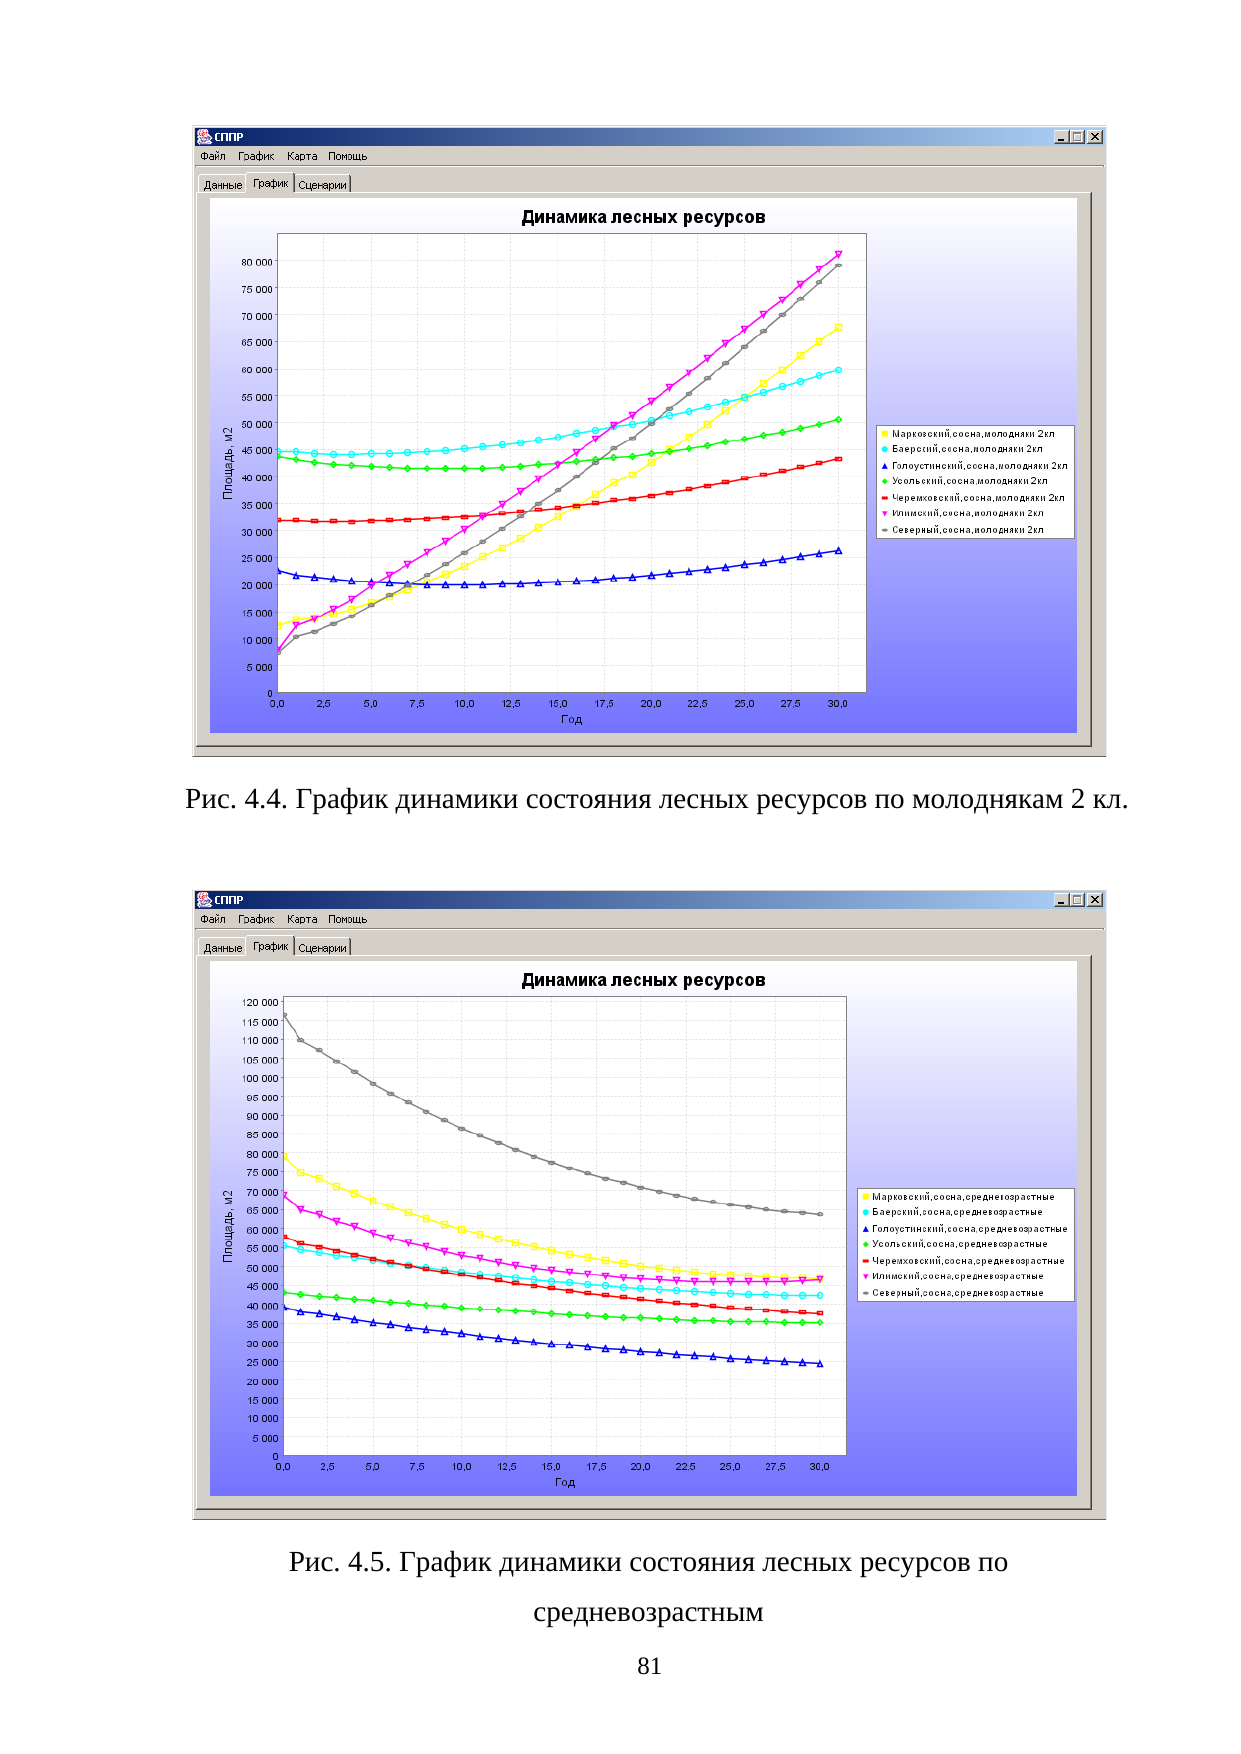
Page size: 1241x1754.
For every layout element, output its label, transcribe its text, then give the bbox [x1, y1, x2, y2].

picture [192, 889, 1107, 1520]
picture [192, 125, 1107, 757]
text Рис. 4.5. График динамики состояния лесных ресурсов по средневозрастным [177, 1544, 1120, 1628]
text Рис. 4.4. График динамики состояния лесных ресурсов по молоднякам 2 кл. [177, 781, 1137, 814]
